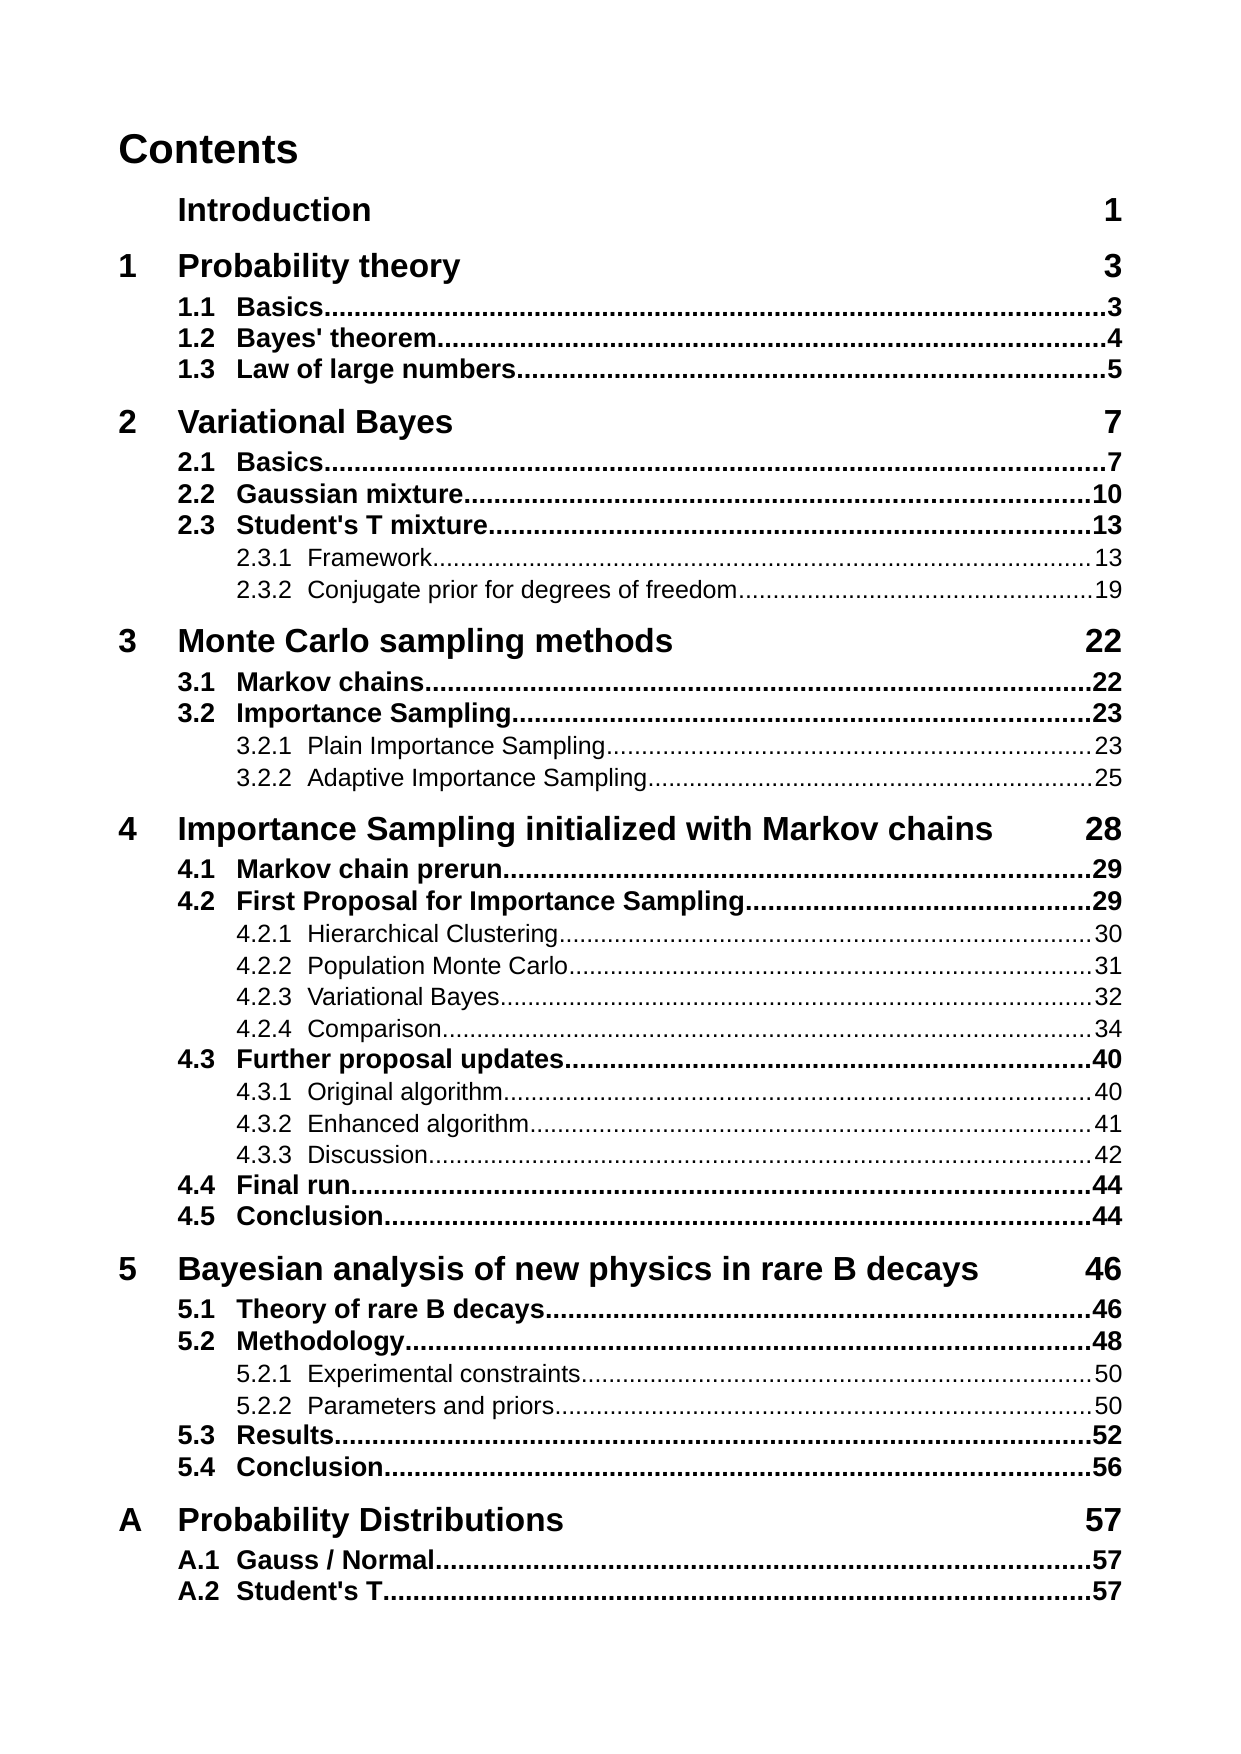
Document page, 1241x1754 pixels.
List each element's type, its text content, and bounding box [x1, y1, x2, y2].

text 2.3.1 Framework 13 [136, 543, 1122, 572]
text 4.2.2 Population Monte Carlo 31 [136, 951, 1122, 979]
text 4.2.4 Comparison 34 [136, 1014, 1122, 1043]
text Introduction 1 [118, 190, 1122, 228]
text Contents [118, 124, 1122, 172]
text 2.3 Student's T mixture 13 [118, 509, 1122, 540]
text 5.3 Results 52 [118, 1419, 1122, 1451]
text 3.2.1 Plain Importance Sampling 23 [136, 731, 1122, 760]
text 5.1 Theory of rare B decays 46 [118, 1293, 1122, 1325]
text A.1 Gauss / Normal 57 [118, 1544, 1122, 1575]
text 4.2.3 Variational Bayes 32 [136, 982, 1122, 1011]
text A Probability Distributions 57 [118, 1499, 1122, 1538]
text 4.4 Final run 44 [118, 1169, 1122, 1200]
text 4.5 Conclusion 44 [118, 1200, 1122, 1231]
text 4.3 Further proposal updates 40 [118, 1043, 1122, 1074]
text 2.3.2 Conjugate prior for degrees of freedom 19 [136, 575, 1122, 603]
text 3.1 Markov chains 22 [118, 666, 1122, 697]
text 4.3.1 Original algorithm 40 [136, 1077, 1122, 1106]
text 3 Monte Carlo sampling methods 22 [118, 621, 1122, 660]
text 3.2.2 Adaptive Importance Sampling 25 [136, 763, 1122, 791]
text 4.3.2 Enhanced algorithm 41 [136, 1108, 1122, 1137]
text 5.4 Conclusion 56 [118, 1451, 1122, 1482]
text 4.1 Markov chain prerun 29 [118, 853, 1122, 885]
text 2 Variational Bayes 7 [118, 402, 1122, 441]
text 4.2 First Proposal for Importance Sampling 29 [118, 885, 1122, 916]
text 1.1 Basics 3 [118, 291, 1122, 322]
text 4 Importance Sampling initialized with Markov chains 28 [118, 809, 1122, 848]
text 5.2.2 Parameters and priors 50 [136, 1391, 1122, 1419]
text 3.2 Importance Sampling 23 [118, 697, 1122, 728]
text 2.1 Basics 7 [118, 446, 1122, 478]
text 5.2 Methodology 48 [118, 1325, 1122, 1356]
text 1.3 Law of large numbers 5 [118, 353, 1122, 384]
text 5 Bayesian analysis of new physics in rare B decays 46 [118, 1249, 1122, 1288]
text 1.2 Bayes' theorem 4 [118, 322, 1122, 353]
text 4.2.1 Hierarchical Clustering 30 [136, 919, 1122, 948]
text A.2 Student's T 57 [118, 1575, 1122, 1606]
text 5.2.1 Experimental constraints 50 [136, 1359, 1122, 1388]
text 1 Probability theory 3 [118, 246, 1122, 285]
text 4.3.3 Discussion 42 [136, 1140, 1122, 1169]
text 2.2 Gaussian mixture 10 [118, 478, 1122, 509]
